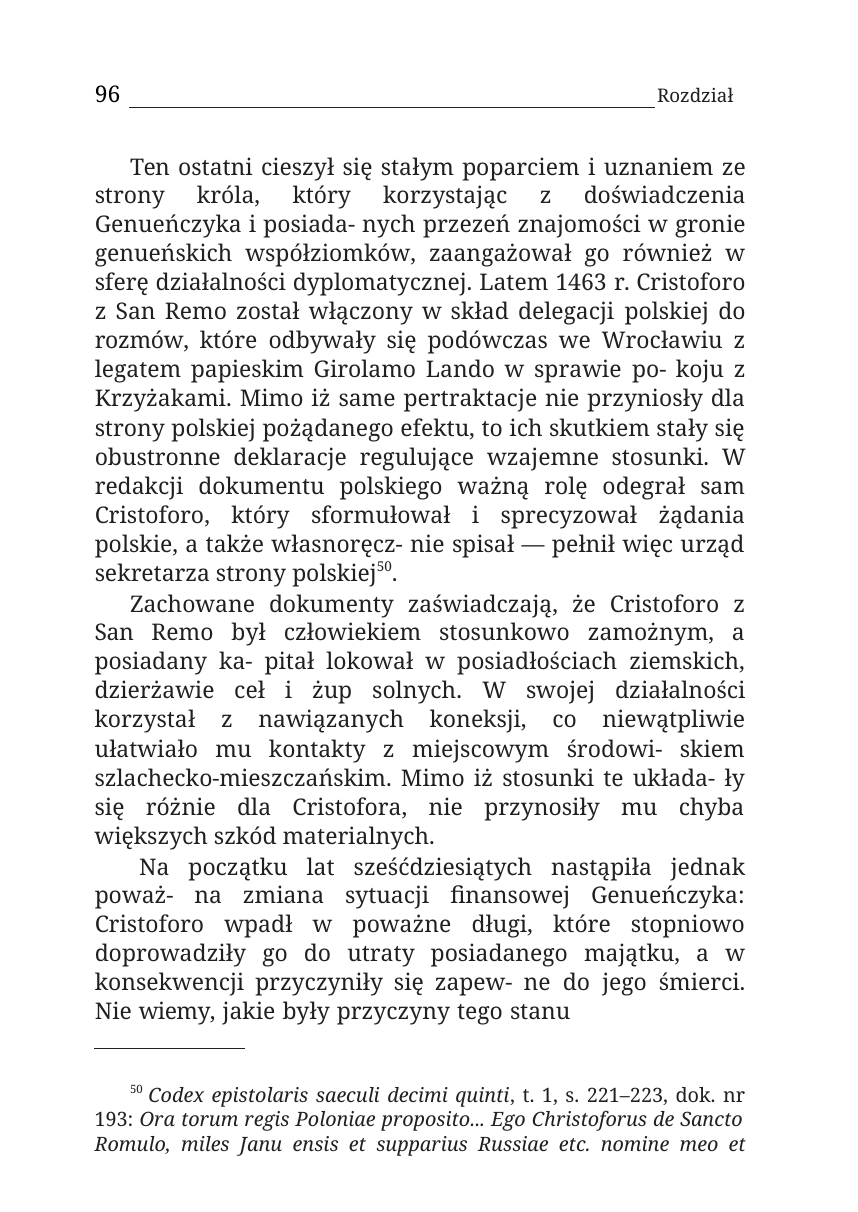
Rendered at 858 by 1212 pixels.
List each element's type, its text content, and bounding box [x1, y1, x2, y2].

text 50 Codex epistolaris saeculi decimi quinti, t. 1, s. 221–223, dok. nr 193: Ora­ torum regis Poloniae proposito... Ego Christoforus de Sancto Romulo, miles Janu­ ensis et supparius Russiae etc. nomine meo et [94, 1082, 746, 1158]
text Ten ostatni cieszył się stałym poparciem i uznaniem ze strony króla, który korzystając z doświadczenia Genueńczyka i posiada- nych przezeń znajomości w gronie genueńskich współziomków, zaangażował go również w sferę działalności dyplomatycznej. Latem 1463 r. Cristoforo z San Remo został włączony w skład delegacji polskiej do rozmów, które odbywały się podówczas we Wrocławiu z legatem papieskim Girolamo Lando w sprawie po- koju z Krzyżakami. Mimo iż same pertraktacje nie przyniosły dla strony polskiej pożądanego efektu, to ich skutkiem stały się obustronne deklaracje regulujące wzajemne stosunki. W redakcji dokumentu polskiego ważną rolę odegrał sam Cristoforo, który sformułował i sprecyzował żądania polskie, a także własnoręcz- nie spisał — pełnił więc urząd sekretarza strony polskiej50. [94, 152, 746, 588]
text Na początku lat sześćdziesiątych nastąpiła jednak poważ- na zmiana sytuacji finansowej Genueńczyka: Cristoforo wpadł w poważne długi, które stopniowo doprowadziły go do utraty posiadanego majątku, a w konsekwencji przyczyniły się zapew- ne do jego śmierci. Nie wiemy, jakie były przyczyny tego stanu [94, 852, 745, 1026]
text Zachowane dokumenty zaświadczają, że Cristoforo z San Remo był człowiekiem stosunkowo zamożnym, a posiadany ka- pitał lokował w posiadłościach ziemskich, dzierżawie ceł i żup solnych. W swojej działalności korzystał z nawiązanych koneksji, co niewątpliwie ułatwiało mu kontakty z miejscowym środowi- skiem szlachecko-mieszczańskim. Mimo iż stosunki te układa- ły się różnie dla Cristofora, nie przynosiły mu chyba większych szkód materialnych. [94, 589, 745, 851]
